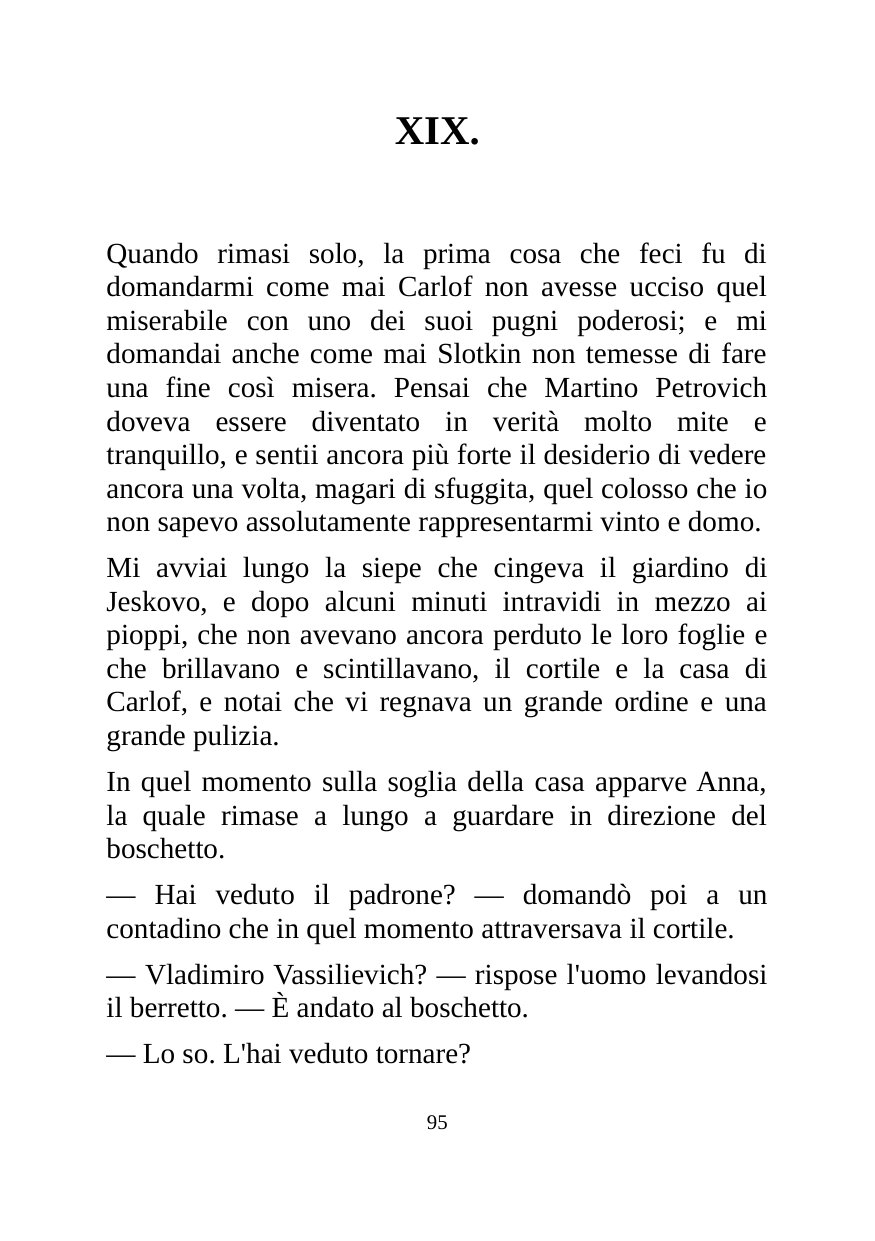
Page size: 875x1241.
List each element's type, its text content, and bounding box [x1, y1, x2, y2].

text — Lo so. L'hai veduto tornare? [106, 1036, 768, 1070]
text Mi avviai lungo la siepe che cingeva il giardino di Jeskovo, e dopo alcuni minuti intravidi in mezzo ai pioppi, che non avevano ancora perduto le loro foglie e che brillavano e scintillavano, il cortile e la casa di Carlof, e notai che vi regnava un grande ordine e una grande pulizia. [106, 550, 768, 752]
text — Vladimiro Vassilievich? — rispose l'uomo levandosi il berretto. — È andato al boschetto. [106, 957, 768, 1024]
text — Hai veduto il padrone? — domandò poi a un contadino che in quel momento attraversava il cortile. [106, 877, 768, 944]
subtitle XIX. [106, 106, 768, 153]
text In quel momento sulla soglia della casa apparve Anna, la quale rimase a lungo a guardare in direzione del boschetto. [106, 764, 768, 865]
text Quando rimasi solo, la prima cosa che feci fu di domandarmi come mai Carlof non avesse ucciso quel miserabile con uno dei suoi pugni poderosi; e mi domandai anche come mai Slotkin non temesse di fare una fine così misera. Pensai che Martino Petrovich doveva essere diventato in verità molto mite e tranquillo, e sentii ancora più forte il desiderio di vedere ancora una volta, magari di sfuggita, quel colosso che io non sapevo assolutamente rappresentarmi vinto e domo. [106, 236, 768, 538]
